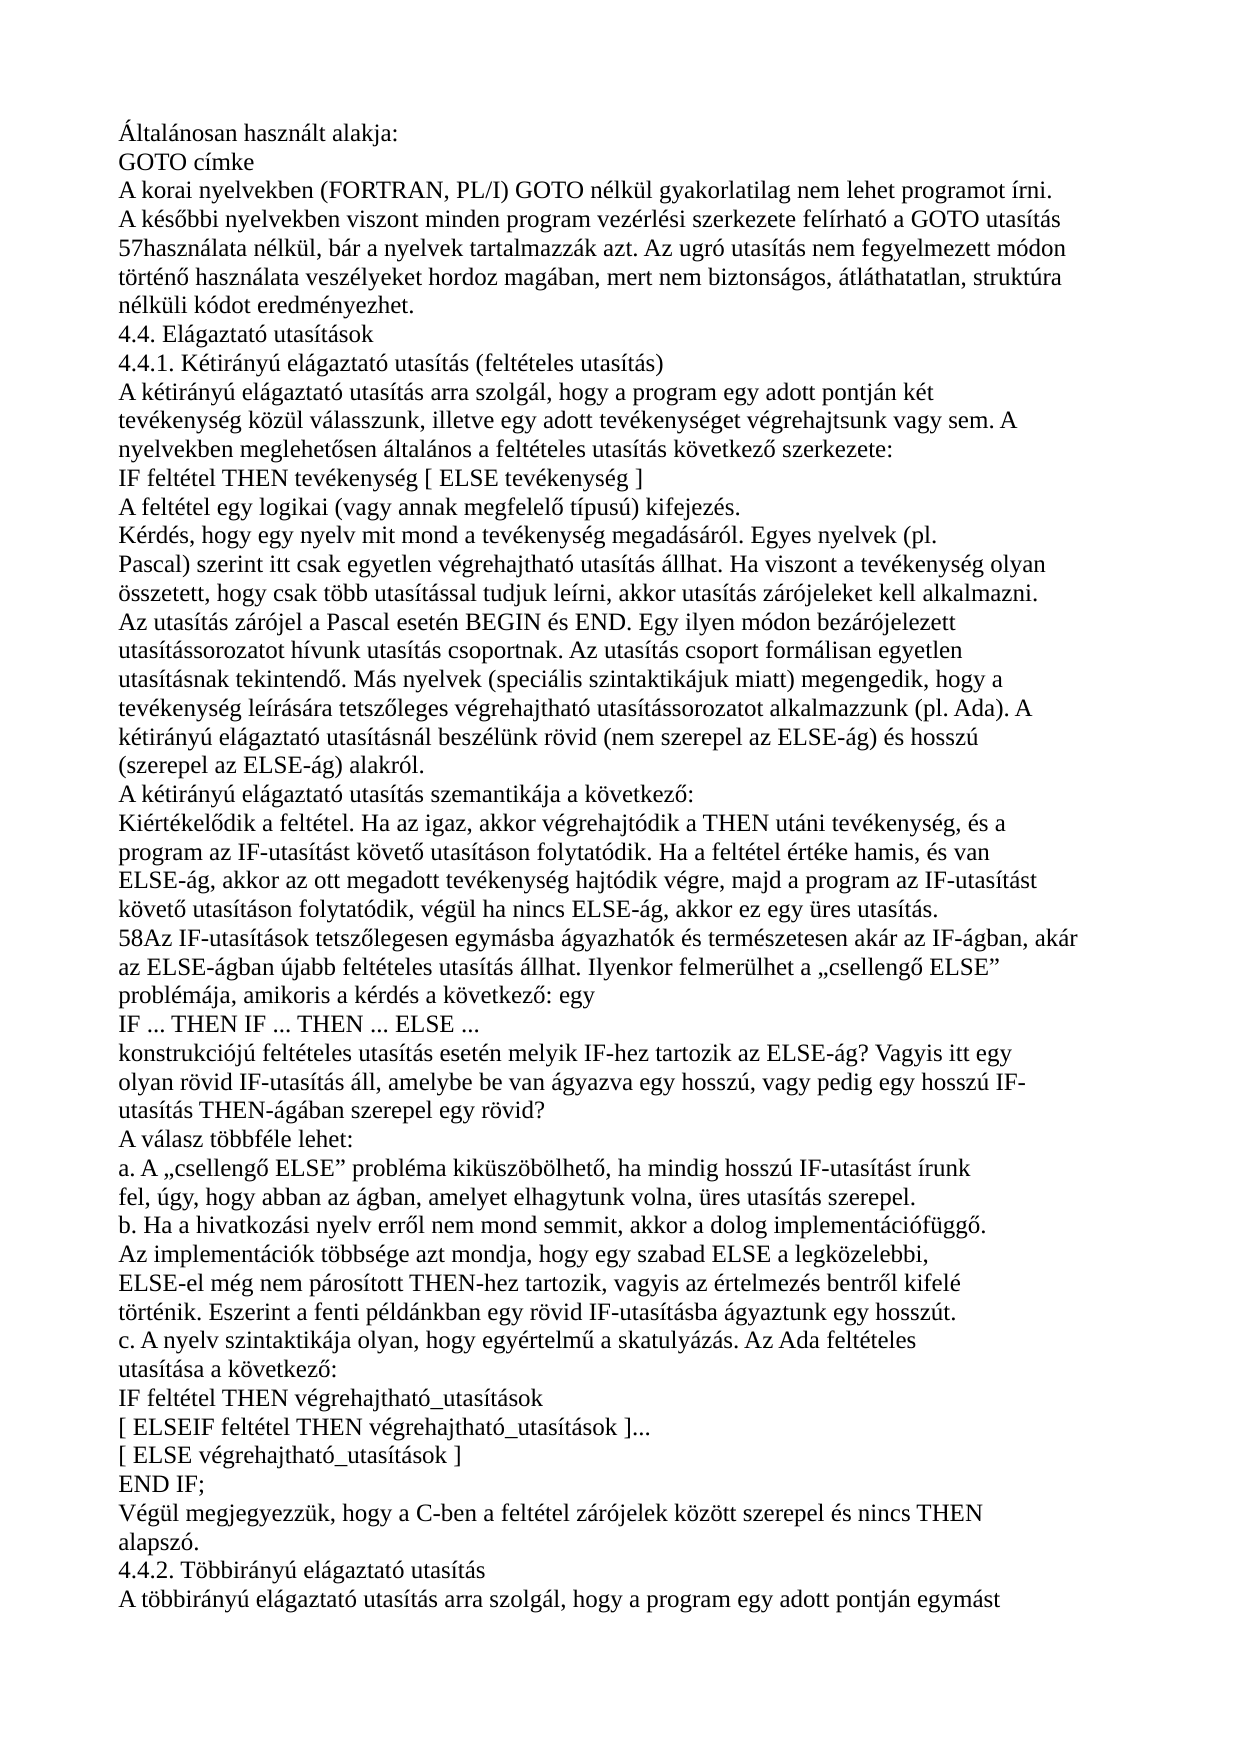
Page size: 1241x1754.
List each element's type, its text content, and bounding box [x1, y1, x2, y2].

text történő használata veszélyeket hordoz magában, mert nem biztonságos, átláthatatlan, struktúra [118, 262, 1122, 291]
text Kérdés, hogy egy nyelv mit mond a tevékenység megadásáról. Egyes nyelvek (pl. [118, 521, 1122, 549]
text Pascal) szerint itt csak egyetlen végrehajtható utasítás állhat. Ha viszont a tevékenység olyan [118, 549, 1122, 578]
text tevékenység leírására tetszőleges végrehajtható utasítássorozatot alkalmazzunk (pl. Ada). A [118, 693, 1122, 722]
text A korai nyelvekben (FORTRAN, PL/I) GOTO nélkül gyakorlatilag nem lehet programot írni. [118, 176, 1122, 204]
text utasítás THEN-ágában szerepel egy rövid? [118, 1096, 1122, 1124]
text A feltétel egy logikai (vagy annak megfelelő típusú) kifejezés. [118, 492, 1122, 521]
text tevékenység közül válasszunk, illetve egy adott tevékenységet végrehajtsunk vagy sem. A [118, 406, 1122, 434]
text Az utasítás zárójel a Pascal esetén BEGIN és END. Egy ilyen módon bezárójelezett [118, 607, 1122, 636]
text Általánosan használt alakja: [118, 118, 1122, 147]
text nélküli kódot eredményezhet. [118, 291, 1122, 319]
text követő utasításon folytatódik, végül ha nincs ELSE-ág, akkor ez egy üres utasítás. [118, 894, 1122, 923]
text END IF; [118, 1469, 1122, 1498]
text utasításnak tekintendő. Más nyelvek (speciális szintaktikájuk miatt) megengedik, hogy a [118, 664, 1122, 693]
text 4.4.1. Kétirányú elágaztató utasítás (feltételes utasítás) [118, 348, 1122, 377]
text ELSE-ág, akkor az ott megadott tevékenység hajtódik végre, majd a program az IF-utasítást [118, 866, 1122, 894]
text GOTO címke [118, 147, 1122, 176]
text a. A „csellengő ELSE” probléma kiküszöbölhető, ha mindig hosszú IF-utasítást írunk [118, 1153, 1122, 1182]
text 4.4.2. Többirányú elágaztató utasítás [118, 1556, 1122, 1584]
text konstrukciójú feltételes utasítás esetén melyik IF-hez tartozik az ELSE-ág? Vagyis itt egy [118, 1038, 1122, 1067]
text az ELSE-ágban újabb feltételes utasítás állhat. Ilyenkor felmerülhet a „csellengő ELSE” [118, 952, 1122, 981]
text b. Ha a hivatkozási nyelv erről nem mond semmit, akkor a dolog implementációfüggő. [118, 1211, 1122, 1239]
text olyan rövid IF-utasítás áll, amelybe be van ágyazva egy hosszú, vagy pedig egy hosszú IF- [118, 1067, 1122, 1096]
text történik. Eszerint a fenti példánkban egy rövid IF-utasításba ágyaztunk egy hosszút. [118, 1297, 1122, 1326]
text (szerepel az ELSE-ág) alakról. [118, 751, 1122, 779]
text problémája, amikoris a kérdés a következő: egy [118, 981, 1122, 1009]
text [ ELSE végrehajtható_utasítások ] [118, 1441, 1122, 1469]
text A későbbi nyelvekben viszont minden program vezérlési szerkezete felírható a GOTO utasítás [118, 204, 1122, 233]
text A válasz többféle lehet: [118, 1124, 1122, 1153]
text IF ... THEN IF ... THEN ... ELSE ... [118, 1009, 1122, 1038]
text 58Az IF-utasítások tetszőlegesen egymásba ágyazhatók és természetesen akár az IF-ágban, akár [118, 923, 1122, 952]
text Végül megjegyezzük, hogy a C-ben a feltétel zárójelek között szerepel és nincs THEN [118, 1498, 1122, 1527]
text fel, úgy, hogy abban az ágban, amelyet elhagytunk volna, üres utasítás szerepel. [118, 1182, 1122, 1211]
text 4.4. Elágaztató utasítások [118, 319, 1122, 348]
text Kiértékelődik a feltétel. Ha az igaz, akkor végrehajtódik a THEN utáni tevékenység, és a [118, 808, 1122, 837]
text [ ELSEIF feltétel THEN végrehajtható_utasítások ]... [118, 1412, 1122, 1441]
text 57használata nélkül, bár a nyelvek tartalmazzák azt. Az ugró utasítás nem fegyelmezett módon [118, 233, 1122, 262]
text A kétirányú elágaztató utasítás arra szolgál, hogy a program egy adott pontján két [118, 377, 1122, 406]
text program az IF-utasítást követő utasításon folytatódik. Ha a feltétel értéke hamis, és van [118, 837, 1122, 866]
text kétirányú elágaztató utasításnál beszélünk rövid (nem szerepel az ELSE-ág) és hosszú [118, 722, 1122, 751]
text utasítássorozatot hívunk utasítás csoportnak. Az utasítás csoport formálisan egyetlen [118, 636, 1122, 664]
text alapszó. [118, 1527, 1122, 1556]
text IF feltétel THEN végrehajtható_utasítások [118, 1383, 1122, 1412]
text ELSE-el még nem párosított THEN-hez tartozik, vagyis az értelmezés bentről kifelé [118, 1268, 1122, 1297]
text c. A nyelv szintaktikája olyan, hogy egyértelmű a skatulyázás. Az Ada feltételes [118, 1326, 1122, 1354]
text A kétirányú elágaztató utasítás szemantikája a következő: [118, 779, 1122, 808]
text nyelvekben meglehetősen általános a feltételes utasítás következő szerkezete: [118, 434, 1122, 463]
text összetett, hogy csak több utasítással tudjuk leírni, akkor utasítás zárójeleket kell alkalmazni. [118, 578, 1122, 607]
text Az implementációk többsége azt mondja, hogy egy szabad ELSE a legközelebbi, [118, 1239, 1122, 1268]
text A többirányú elágaztató utasítás arra szolgál, hogy a program egy adott pontján egymást [118, 1584, 1122, 1613]
text utasítása a következő: [118, 1354, 1122, 1383]
text IF feltétel THEN tevékenység [ ELSE tevékenység ] [118, 463, 1122, 492]
